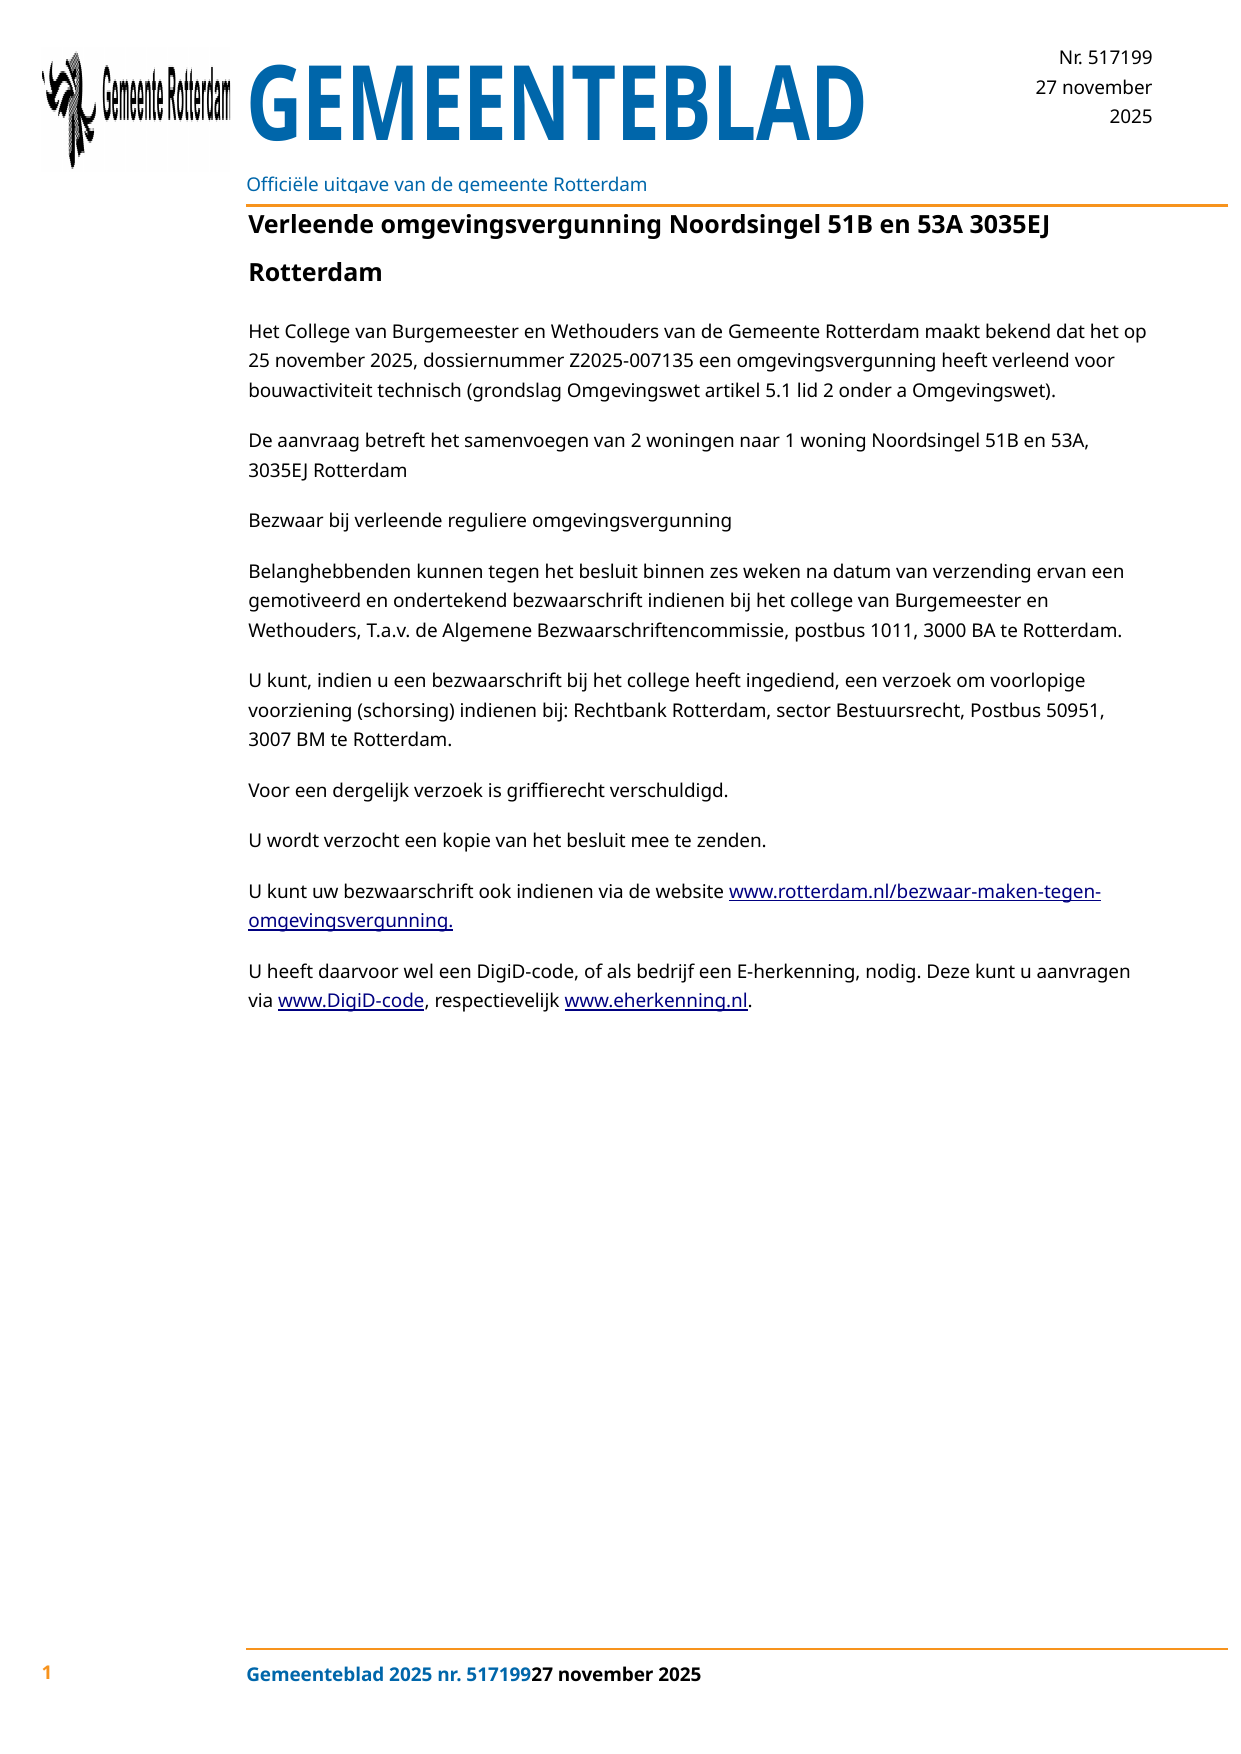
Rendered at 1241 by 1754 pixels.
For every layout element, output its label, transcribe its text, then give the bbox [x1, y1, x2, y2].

text Het College van Burgemeester en Wethouders van de Gemeente Rotterdam maakt bekend dat het op 25 november 2025, dossiernummer Z2025-007135 een omgevingsvergunning heeft verleend voor bouwactiviteit technisch (grondslag Omgevingswet artikel 5.1 lid 2 onder a Omgevingswet). [248, 318, 1152, 403]
picture [41, 47, 231, 172]
text Bezwaar bij verleende reguliere omgevingsvergunning [248, 507, 1152, 533]
text U kunt, indien u een bezwaarschrift bij het college heeft ingediend, een verzoek om voorlopige voorziening (schorsing) indienen bij: Rechtbank Rotterdam, sector Bestuursrecht, Postbus 50951, 3007 BM te Rotterdam. [248, 667, 1152, 752]
text Verleende omgevingsvergunning Noordsingel 51B en 53A 3035EJ Rotterdam [248, 207, 1152, 288]
text Belanghebbenden kunnen tegen het besluit binnen zes weken na datum van verzending ervan een gemotiveerd en ondertekend bezwaarschrift indienen bij het college van Burgemeester en Wethouders, T.a.v. de Algemene Bezwaarschriftencommissie, postbus 1011, 3000 BA te Rotterdam. [248, 558, 1152, 643]
text U heeft daarvoor wel een DigiD-code, of als bedrijf een E-herkenning, nodig. Deze kunt u aanvragen via www.DigiD-code, respectievelijk www.eherkenning.nl. [248, 958, 1152, 1013]
text Voor een dergelijk verzoek is griffierecht verschuldigd. [248, 777, 1152, 803]
text De aanvraag betreft het samenvoegen van 2 woningen naar 1 woning Noordsingel 51B en 53A, 3035EJ Rotterdam [248, 427, 1152, 483]
text U kunt uw bezwaarschrift ook indienen via de website www.rotterdam.nl/bezwaar-maken-tegen-omgevingsvergunning. [248, 878, 1152, 933]
text U wordt verzocht een kopie van het besluit mee te zenden. [248, 827, 1152, 853]
